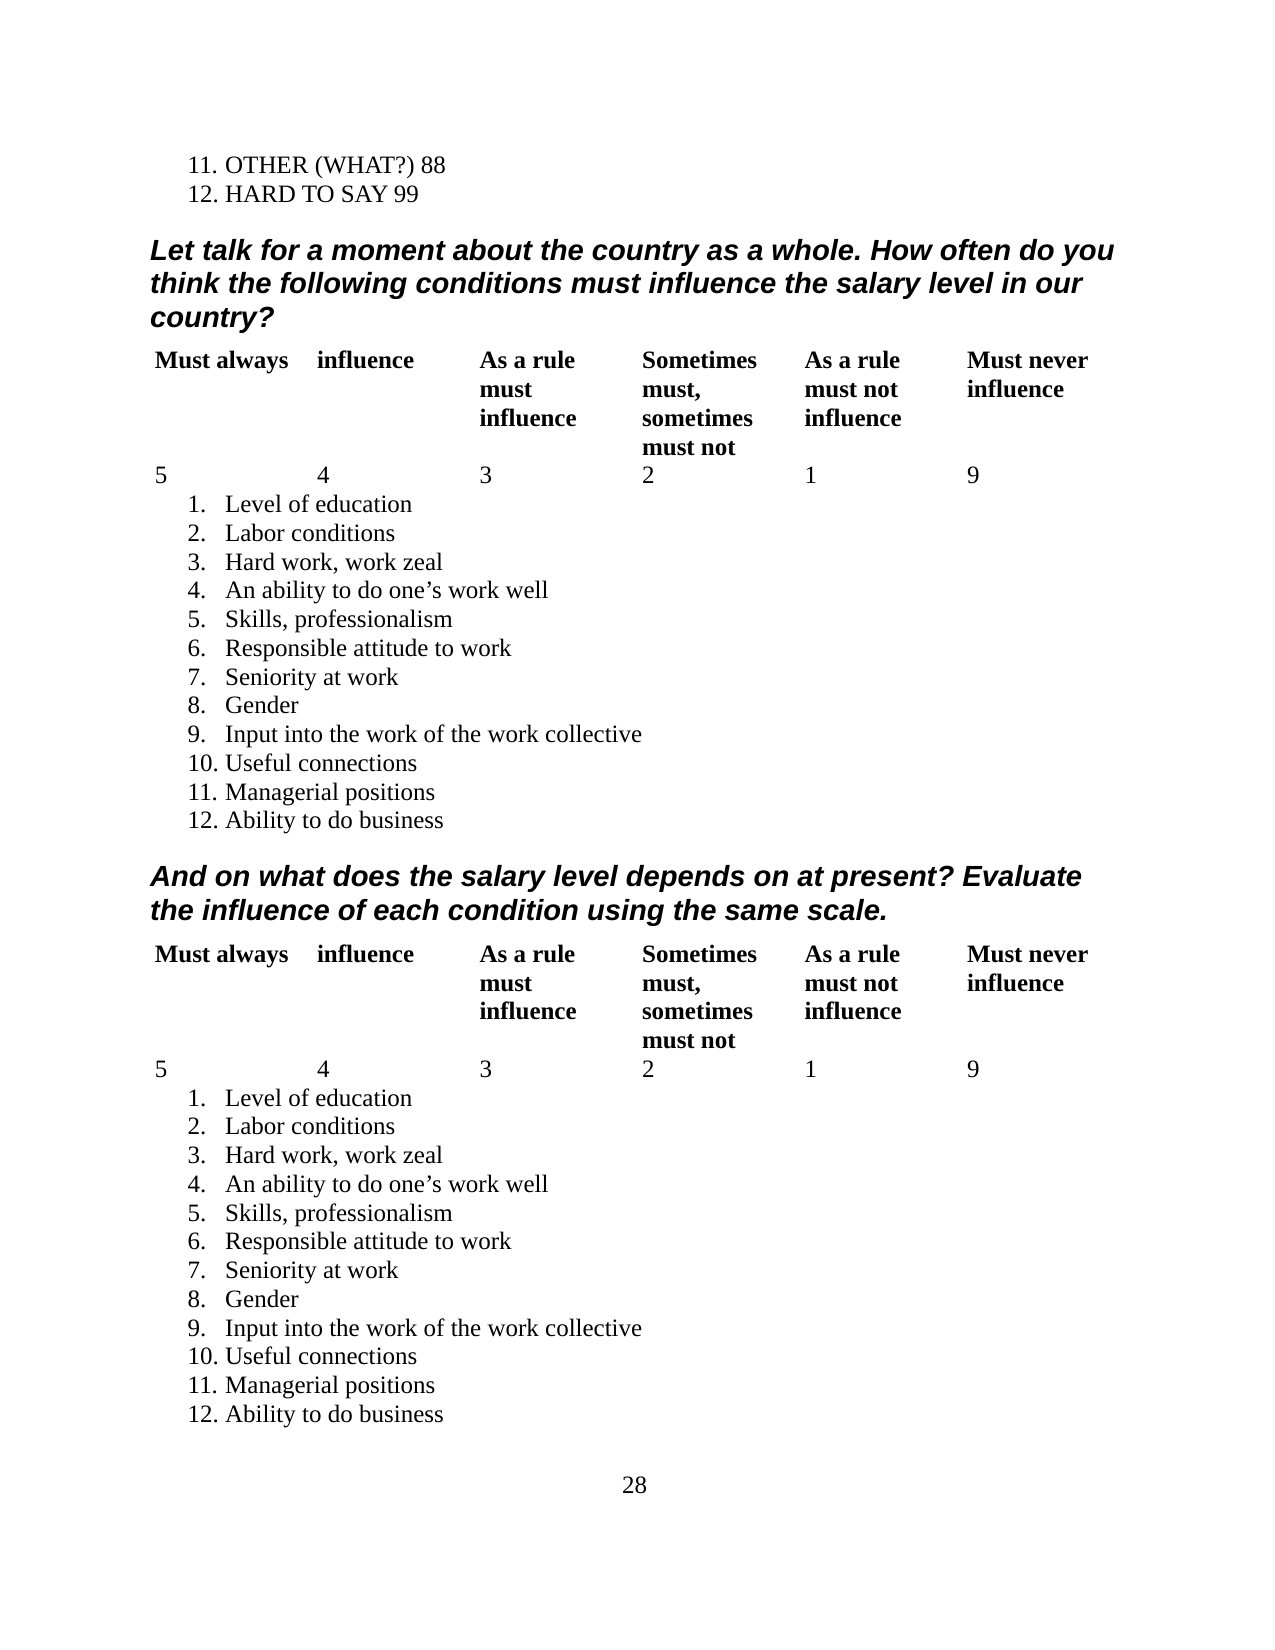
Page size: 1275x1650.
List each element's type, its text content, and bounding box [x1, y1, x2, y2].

table_cell 5 [150, 1054, 312, 1083]
list Managerial positions [187, 1370, 1125, 1399]
list Useful connections [187, 748, 1125, 777]
table_cell 1 [800, 1054, 962, 1083]
list Hard work, work zeal [187, 547, 1125, 576]
subtitle Let talk for a moment about the country as a whole. How often do you think the following conditions must influence the salary level in our country? [150, 232, 1125, 333]
list Level of education [187, 1083, 1125, 1111]
list Responsible attitude to work [187, 1226, 1125, 1255]
list Input into the work of the work collective [187, 1313, 1125, 1341]
list Ability to do business [187, 1399, 1125, 1428]
subtitle And on what does the salary level depends on at present? Evaluate the influence of each condition using the same scale. [150, 859, 1125, 926]
list Ability to do business [187, 806, 1125, 834]
table_cell 3 [475, 1054, 637, 1083]
table_cell 3 [475, 461, 637, 489]
list OTHER (WHAT?) 88 [187, 150, 1125, 179]
table_header Must always [150, 346, 312, 461]
table_cell 1 [800, 461, 962, 489]
list Gender [187, 1284, 1125, 1313]
list Skills, professionalism [187, 604, 1125, 633]
list Level of education [187, 489, 1125, 518]
table_cell 2 [638, 1054, 800, 1083]
table_header influence [313, 939, 475, 1054]
list Labor conditions [187, 518, 1125, 547]
table_header Must never influence [963, 346, 1125, 461]
list Seniority at work [187, 662, 1125, 691]
list Responsible attitude to work [187, 633, 1125, 662]
table_cell 9 [963, 1054, 1125, 1083]
table_header Sometimes must, sometimes must not [638, 346, 800, 461]
table_header Must never influence [963, 939, 1125, 1054]
list An ability to do one’s work well [187, 1169, 1125, 1198]
table_cell 4 [313, 461, 475, 489]
table_header Sometimes must, sometimes must not [638, 939, 800, 1054]
table_cell 9 [963, 461, 1125, 489]
list Useful connections [187, 1341, 1125, 1370]
list Input into the work of the work collective [187, 719, 1125, 748]
table_header As a rule must not influence [800, 939, 962, 1054]
table_header As a rule must not influence [800, 346, 962, 461]
table_header influence [313, 346, 475, 461]
list An ability to do one’s work well [187, 576, 1125, 604]
table_header Must always [150, 939, 312, 1054]
list Gender [187, 691, 1125, 719]
list Hard work, work zeal [187, 1140, 1125, 1169]
list HARD TO SAY 99 [187, 179, 1125, 207]
table_cell 5 [150, 461, 312, 489]
table_header As a rule must influence [475, 939, 637, 1054]
table_cell 4 [313, 1054, 475, 1083]
table_header As a rule must influence [475, 346, 637, 461]
table_cell 2 [638, 461, 800, 489]
list Seniority at work [187, 1255, 1125, 1284]
list Managerial positions [187, 777, 1125, 806]
list Skills, professionalism [187, 1198, 1125, 1226]
list Labor conditions [187, 1111, 1125, 1140]
